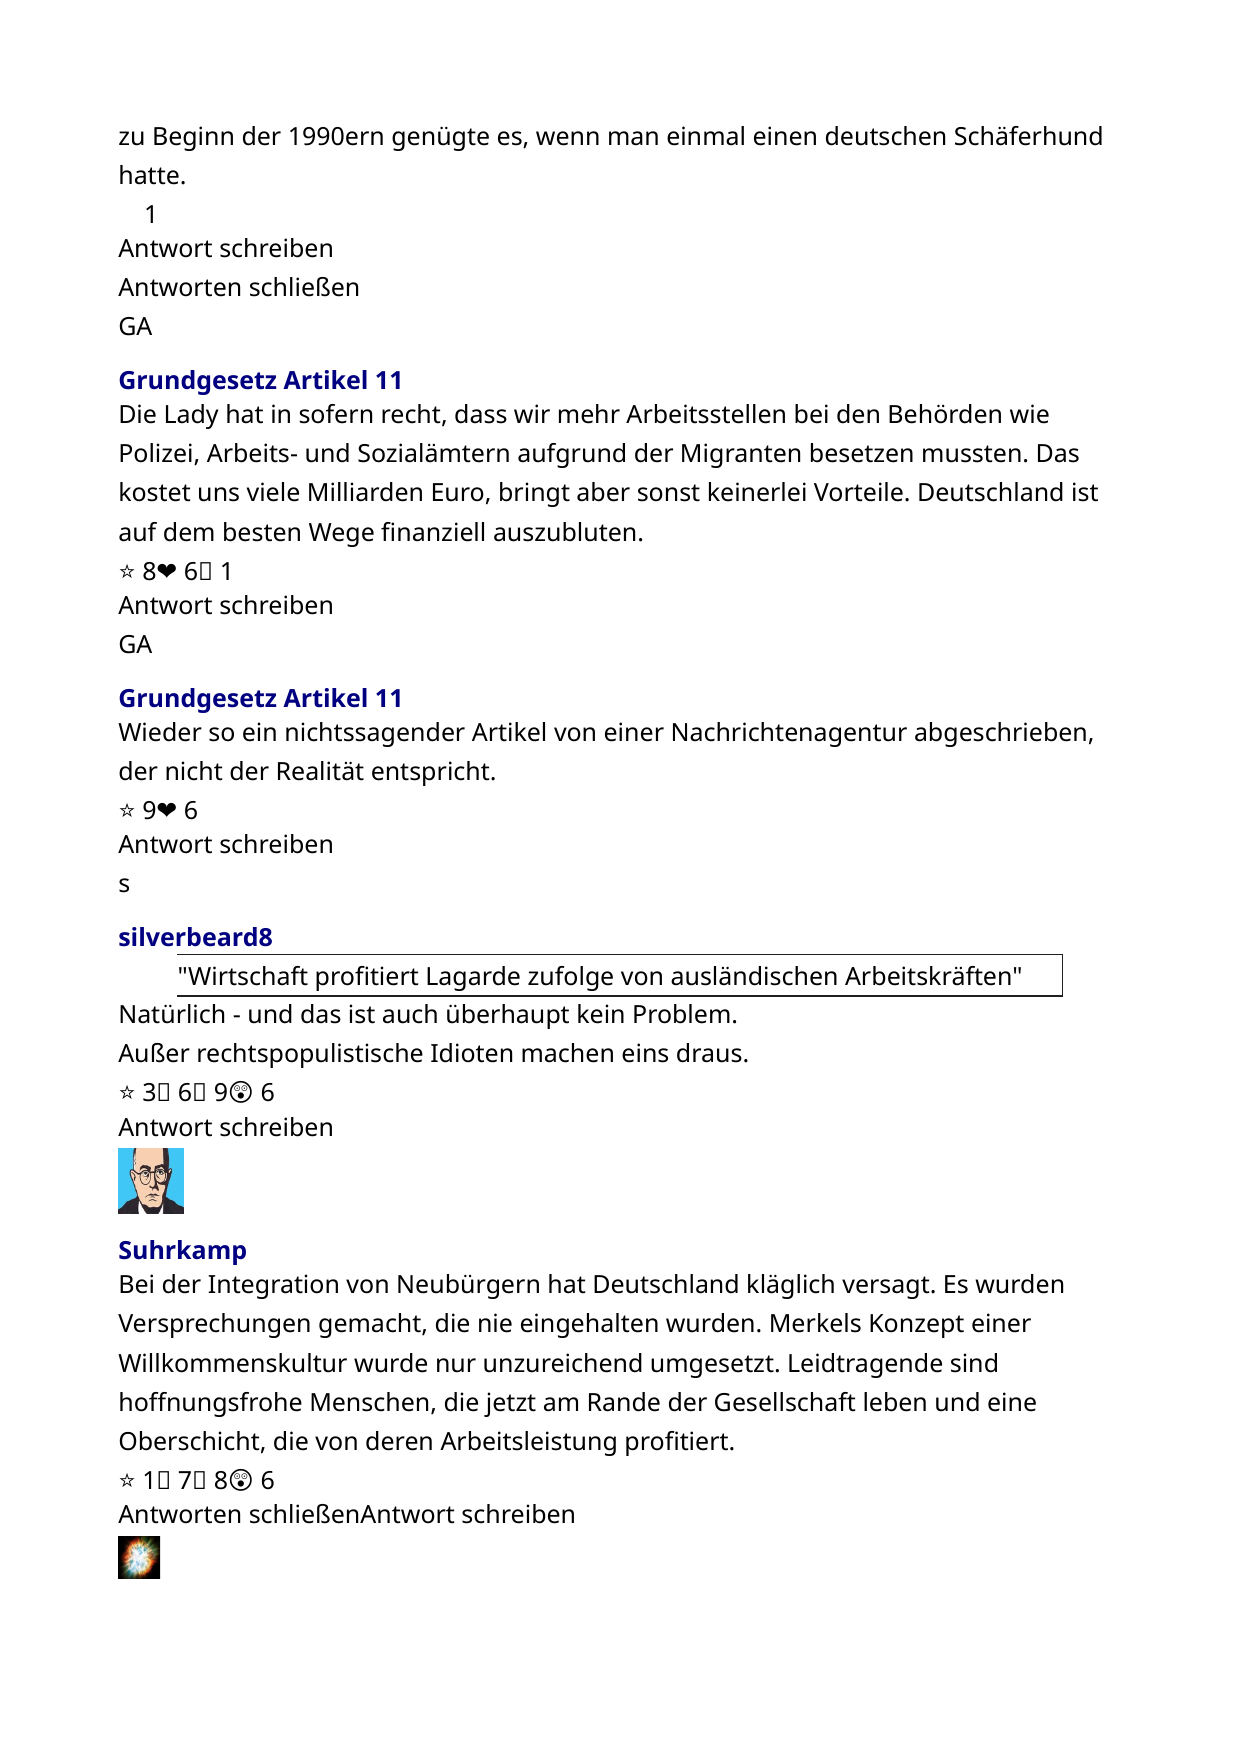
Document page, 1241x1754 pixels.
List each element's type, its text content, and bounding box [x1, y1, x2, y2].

subtitle Suhrkamp [118, 1233, 1122, 1267]
text GA [118, 627, 1122, 661]
text s [118, 866, 1122, 900]
text Die Lady hat in sofern recht, dass wir mehr Arbeitsstellen bei den Behörden wie Polizei, Arbeits- und Sozialämtern aufgrund der Migranten besetzen mussten. Das kostet uns viele Milliarden Euro, bringt aber sonst keinerlei Vorteile. Deutschland ist auf dem besten Wege finanziell auszubluten. [118, 397, 1122, 548]
text Bei der Integration von Neubürgern hat Deutschland kläglich versagt. Es wurden Versprechungen gemacht, die nie eingehalten wurden. Merkels Konzept einer Willkommenskultur wurde nur unzureichend umgesetzt. Leidtragende sind hoffnungsfrohe Menschen, die jetzt am Rande der Gesellschaft leben und eine Oberschicht, die von deren Arbeitsleistung profitiert. [118, 1267, 1122, 1458]
text Antwort schreiben [118, 587, 1122, 621]
subtitle Grundgesetz Artikel 11 [118, 680, 1122, 714]
text Antwort schreiben [118, 1109, 1122, 1143]
subtitle silverbeard8 [118, 920, 1122, 954]
picture [118, 1536, 161, 1579]
text 🙁 1 [118, 196, 1122, 231]
text Natürlich - und das ist auch überhaupt kein Problem. [118, 997, 1122, 1031]
text Außer rechtspopulistische Idioten machen eins draus. [118, 1036, 1122, 1070]
text Wieder so ein nichtssagender Artikel von einer Nachrichtenagentur abgeschrieben, der nicht der Realität entspricht. [118, 714, 1122, 788]
text GA [118, 309, 1122, 343]
text Antworten schließenAntwort schreiben [118, 1497, 1122, 1531]
text "Wirtschaft profitiert Lagarde zufolge von ausländischen Arbeitskräften" [177, 955, 1062, 995]
picture [118, 1148, 184, 1214]
text Antworten schließen [118, 270, 1122, 304]
subtitle Grundgesetz Artikel 11 [118, 363, 1122, 397]
text ⭐️ 9❤️ 6 [118, 793, 1122, 827]
text Antwort schreiben [118, 827, 1122, 861]
text ⭐️ 8❤️ 6🙁 1 [118, 553, 1122, 587]
text ⭐️ 3🙁 6🤨 9😲 6 [118, 1075, 1122, 1109]
text zu Beginn der 1990ern genügte es, wenn man einmal einen deutschen Schäferhund hatte. [118, 118, 1122, 191]
text ⭐️ 1🙁 7🤨 8😲 6 [118, 1463, 1122, 1497]
text Antwort schreiben [118, 231, 1122, 264]
